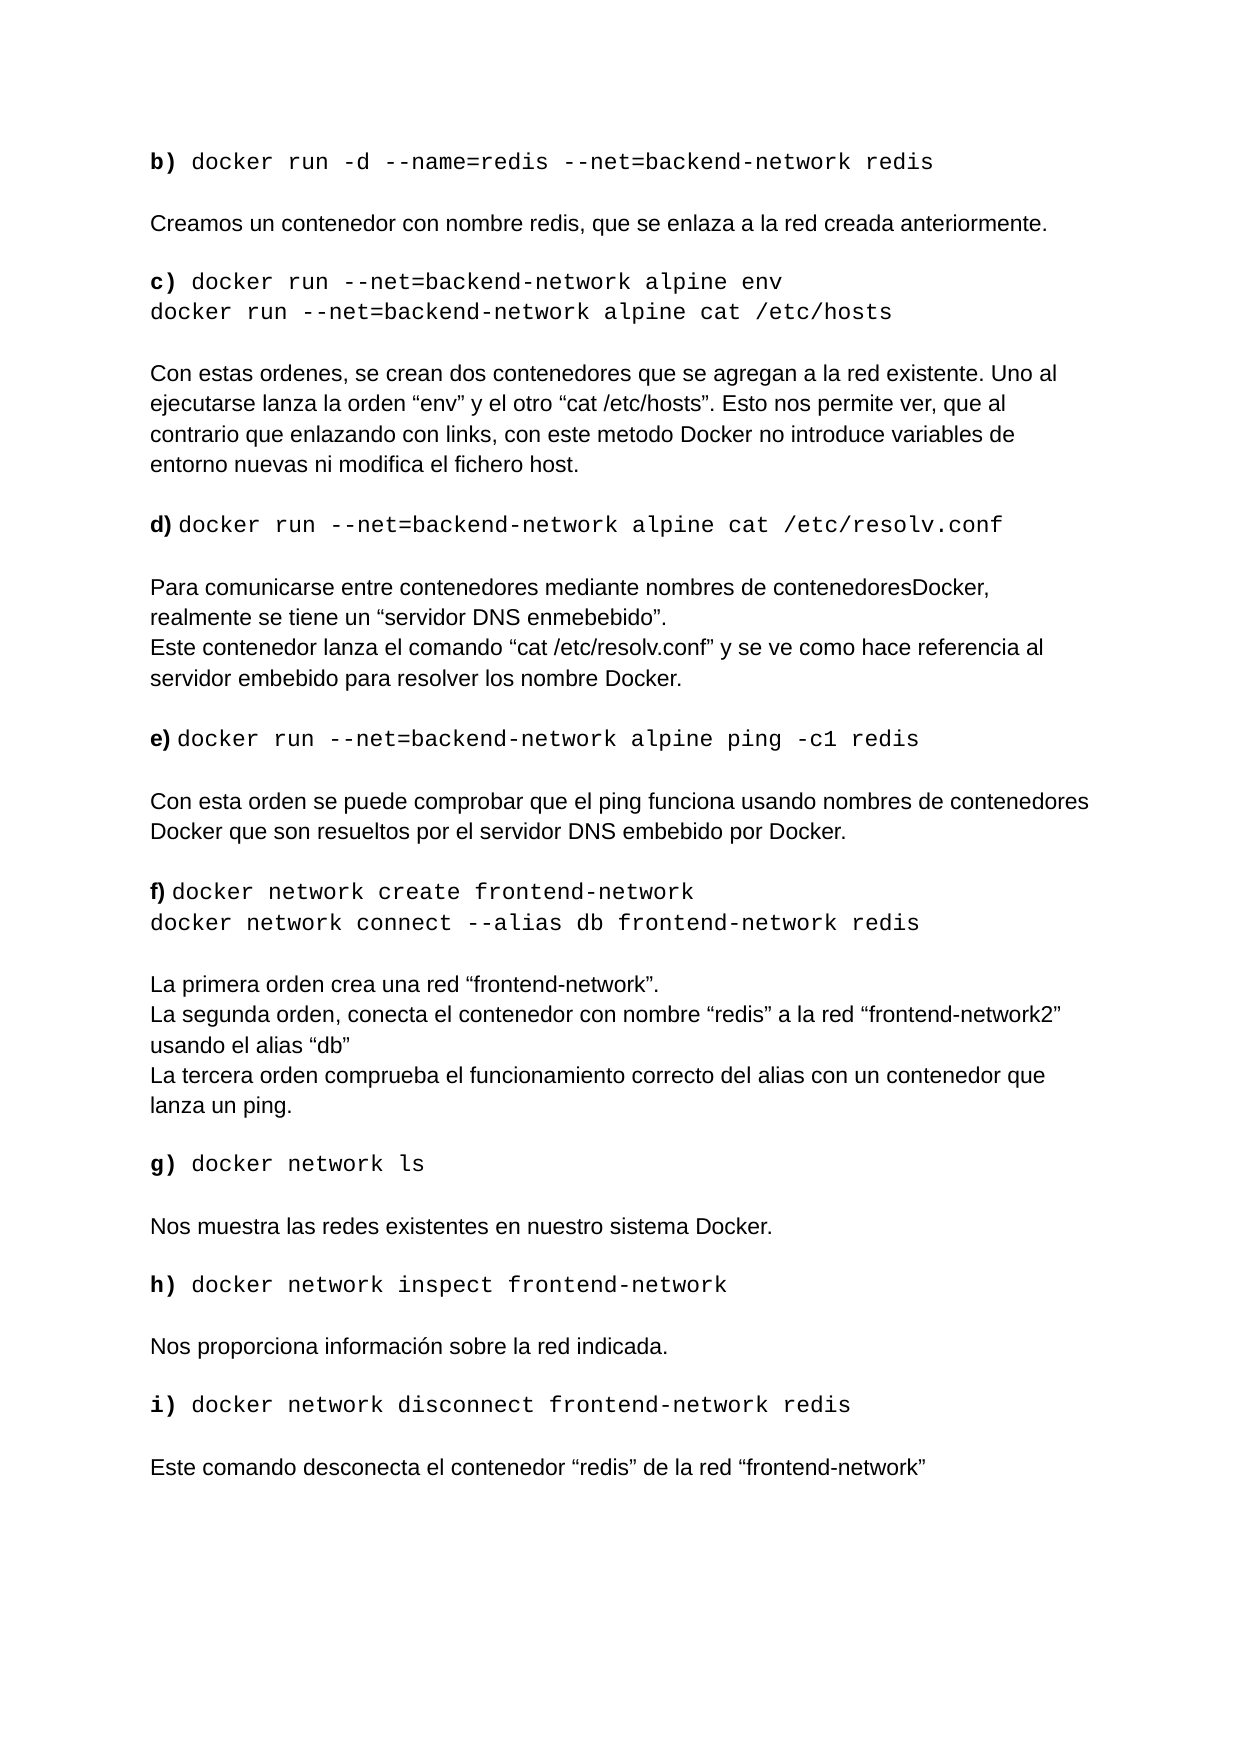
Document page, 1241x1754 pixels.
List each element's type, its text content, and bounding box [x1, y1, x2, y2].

text f) docker network create frontend-network [150, 878, 1090, 907]
text b) docker run -d --name=redis --net=backend-network redis [150, 150, 1090, 176]
text h) docker network inspect frontend-network [150, 1273, 1090, 1299]
text Nos muestra las redes existentes en nuestro sistema Docker. [150, 1213, 1090, 1239]
text La primera orden crea una red “frontend-network”. [150, 971, 1090, 997]
text d) docker run --net=backend-network alpine cat /etc/resolv.conf [150, 511, 1090, 539]
text Este comando desconecta el contenedor “redis” de la red “frontend-network” [150, 1453, 1090, 1480]
text docker run --net=backend-network alpine cat /etc/hosts [150, 300, 1090, 326]
text Con estas ordenes, se crean dos contenedores que se agregan a la red existente. Uno al ejecutarse lanza la orden “env” y el otro “cat /etc/hosts”. Esto nos permite ver, que al contrario que enlazando con links, con este metodo Docker no introduce variables de entorno nuevas ni modifica el fichero host. [150, 360, 1090, 477]
text La segunda orden, conecta el contenedor con nombre “redis” a la red “frontend-network2” usando el alias “db” [150, 1001, 1090, 1058]
text Creamos un contenedor con nombre redis, que se enlaza a la red creada anteriormente. [150, 210, 1090, 236]
text Para comunicarse entre contenedores mediante nombres de contenedoresDocker, realmente se tiene un “servidor DNS enmebebido”. [150, 574, 1090, 631]
text e) docker run --net=backend-network alpine ping -c1 redis [150, 725, 1090, 753]
text Este contenedor lanza el comando “cat /etc/resolv.conf” y se ve como hace referencia al servidor embebido para resolver los nombre Docker. [150, 634, 1090, 691]
text g) docker network ls [150, 1152, 1090, 1178]
text Nos proporciona información sobre la red indicada. [150, 1333, 1090, 1359]
text c) docker run --net=backend-network alpine env [150, 270, 1090, 296]
text docker network connect --alias db frontend-network redis [150, 911, 1090, 937]
text i) docker network disconnect frontend-network redis [150, 1393, 1090, 1419]
text Con esta orden se puede comprobar que el ping funciona usando nombres de contenedores Docker que son resueltos por el servidor DNS embebido por Docker. [150, 788, 1090, 844]
text La tercera orden comprueba el funcionamiento correcto del alias con un contenedor que lanza un ping. [150, 1062, 1090, 1118]
